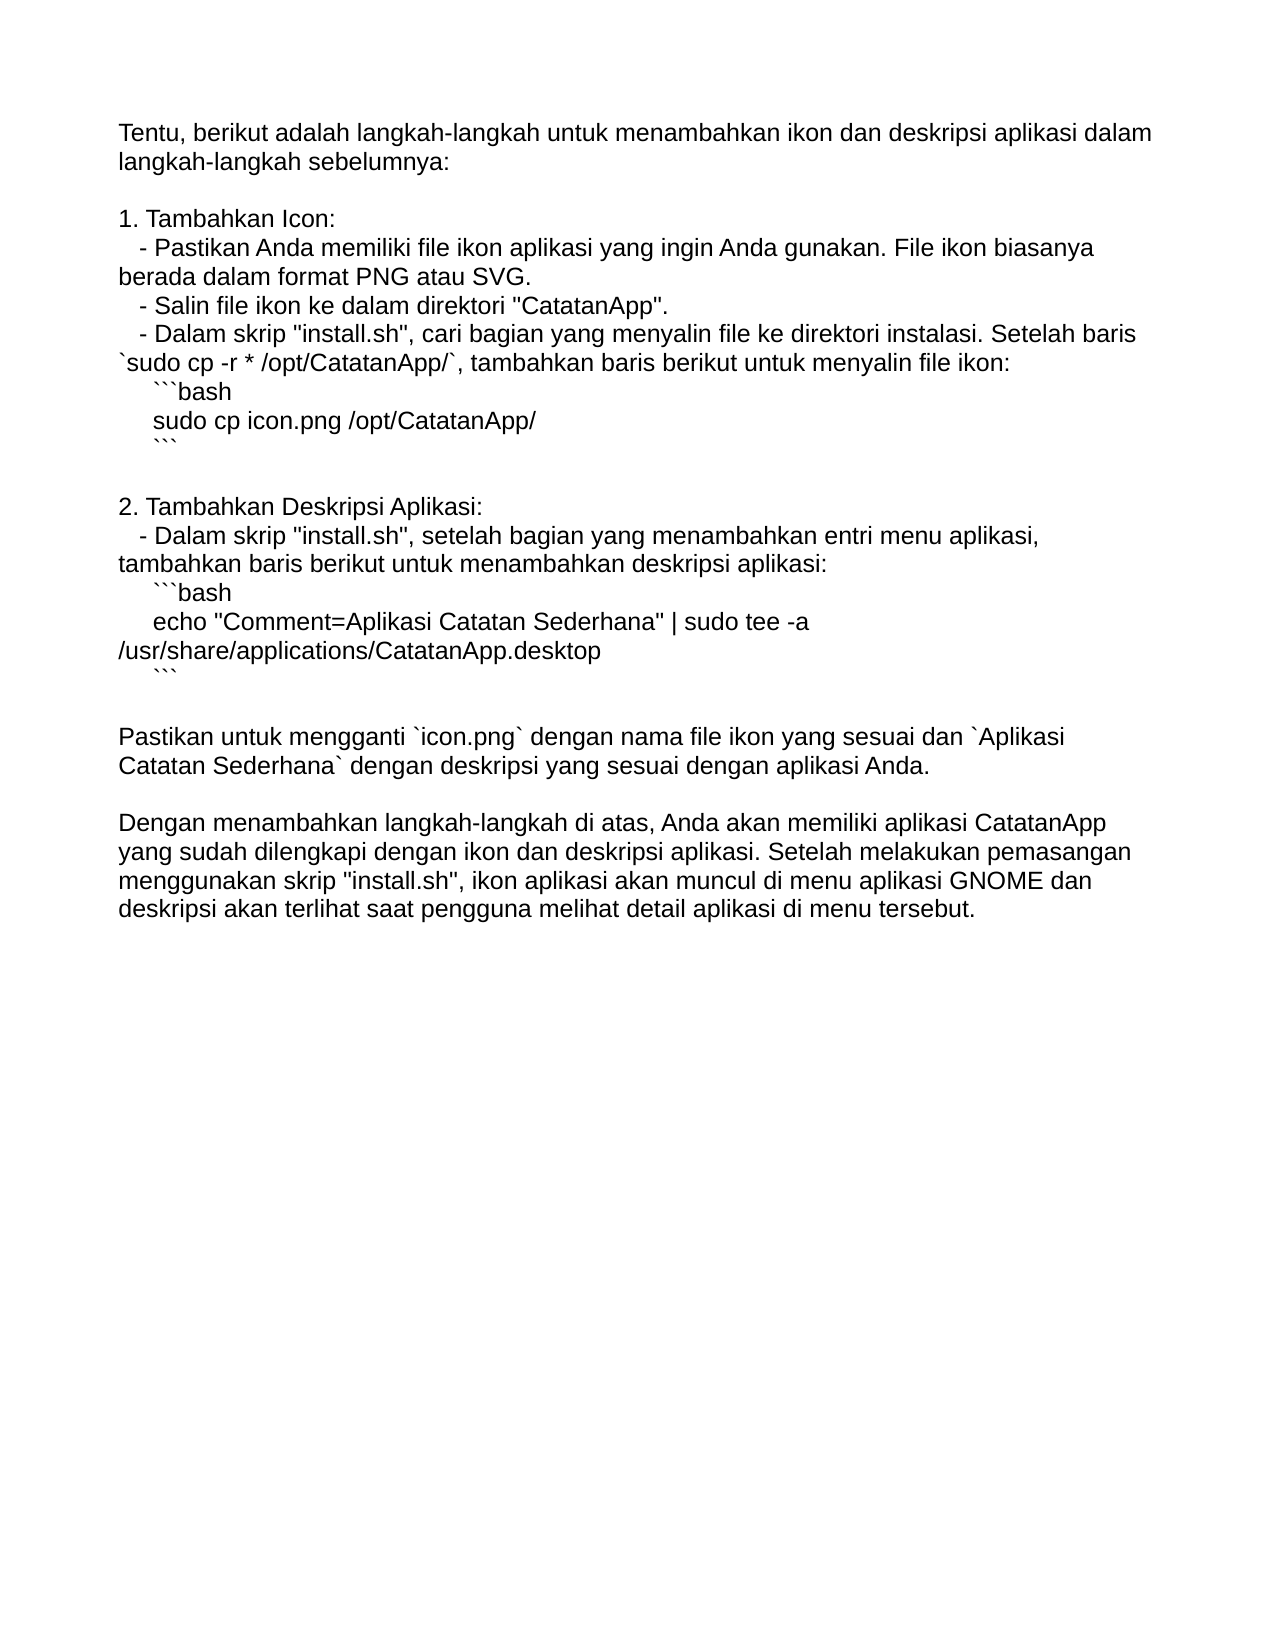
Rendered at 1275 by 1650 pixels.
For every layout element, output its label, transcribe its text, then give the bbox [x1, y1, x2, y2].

text 1. Tambahkan Icon: [118, 204, 1157, 233]
text Dengan menambahkan langkah-langkah di atas, Anda akan memiliki aplikasi CatatanApp yang sudah dilengkapi dengan ikon dan deskripsi aplikasi. Setelah melakukan pemasangan menggunakan skrip "install.sh", ikon aplikasi akan muncul di menu aplikasi GNOME dan deskripsi akan terlihat saat pengguna melihat detail aplikasi di menu tersebut. [118, 808, 1157, 923]
text Pastikan untuk mengganti `icon.png` dengan nama file ikon yang sesuai dan `Aplikasi Catatan Sederhana` dengan deskripsi yang sesuai dengan aplikasi Anda. [118, 722, 1157, 779]
text echo "Comment=Aplikasi Catatan Sederhana" | sudo tee -a /usr/share/applications/CatatanApp.desktop [118, 607, 1157, 664]
text - Dalam skrip "install.sh", cari bagian yang menyalin file ke direktori instalasi. Setelah baris `sudo cp -r * /opt/CatatanApp/`, tambahkan baris berikut untuk menyalin file ikon: [118, 319, 1157, 377]
text - Pastikan Anda memiliki file ikon aplikasi yang ingin Anda gunakan. File ikon biasanya berada dalam format PNG atau SVG. [118, 233, 1157, 291]
text ``` [118, 664, 1157, 693]
text - Salin file ikon ke dalam direktori "CatatanApp". [118, 291, 1157, 319]
text Tentu, berikut adalah langkah-langkah untuk menambahkan ikon dan deskripsi aplikasi dalam langkah-langkah sebelumnya: [118, 118, 1157, 176]
text - Dalam skrip "install.sh", setelah bagian yang menambahkan entri menu aplikasi, tambahkan baris berikut untuk menambahkan deskripsi aplikasi: [118, 521, 1157, 578]
text 2. Tambahkan Deskripsi Aplikasi: [118, 492, 1157, 521]
text ``` [118, 434, 1157, 463]
text sudo cp icon.png /opt/CatatanApp/ [118, 406, 1157, 434]
text ```bash [118, 377, 1157, 406]
text ```bash [118, 578, 1157, 607]
